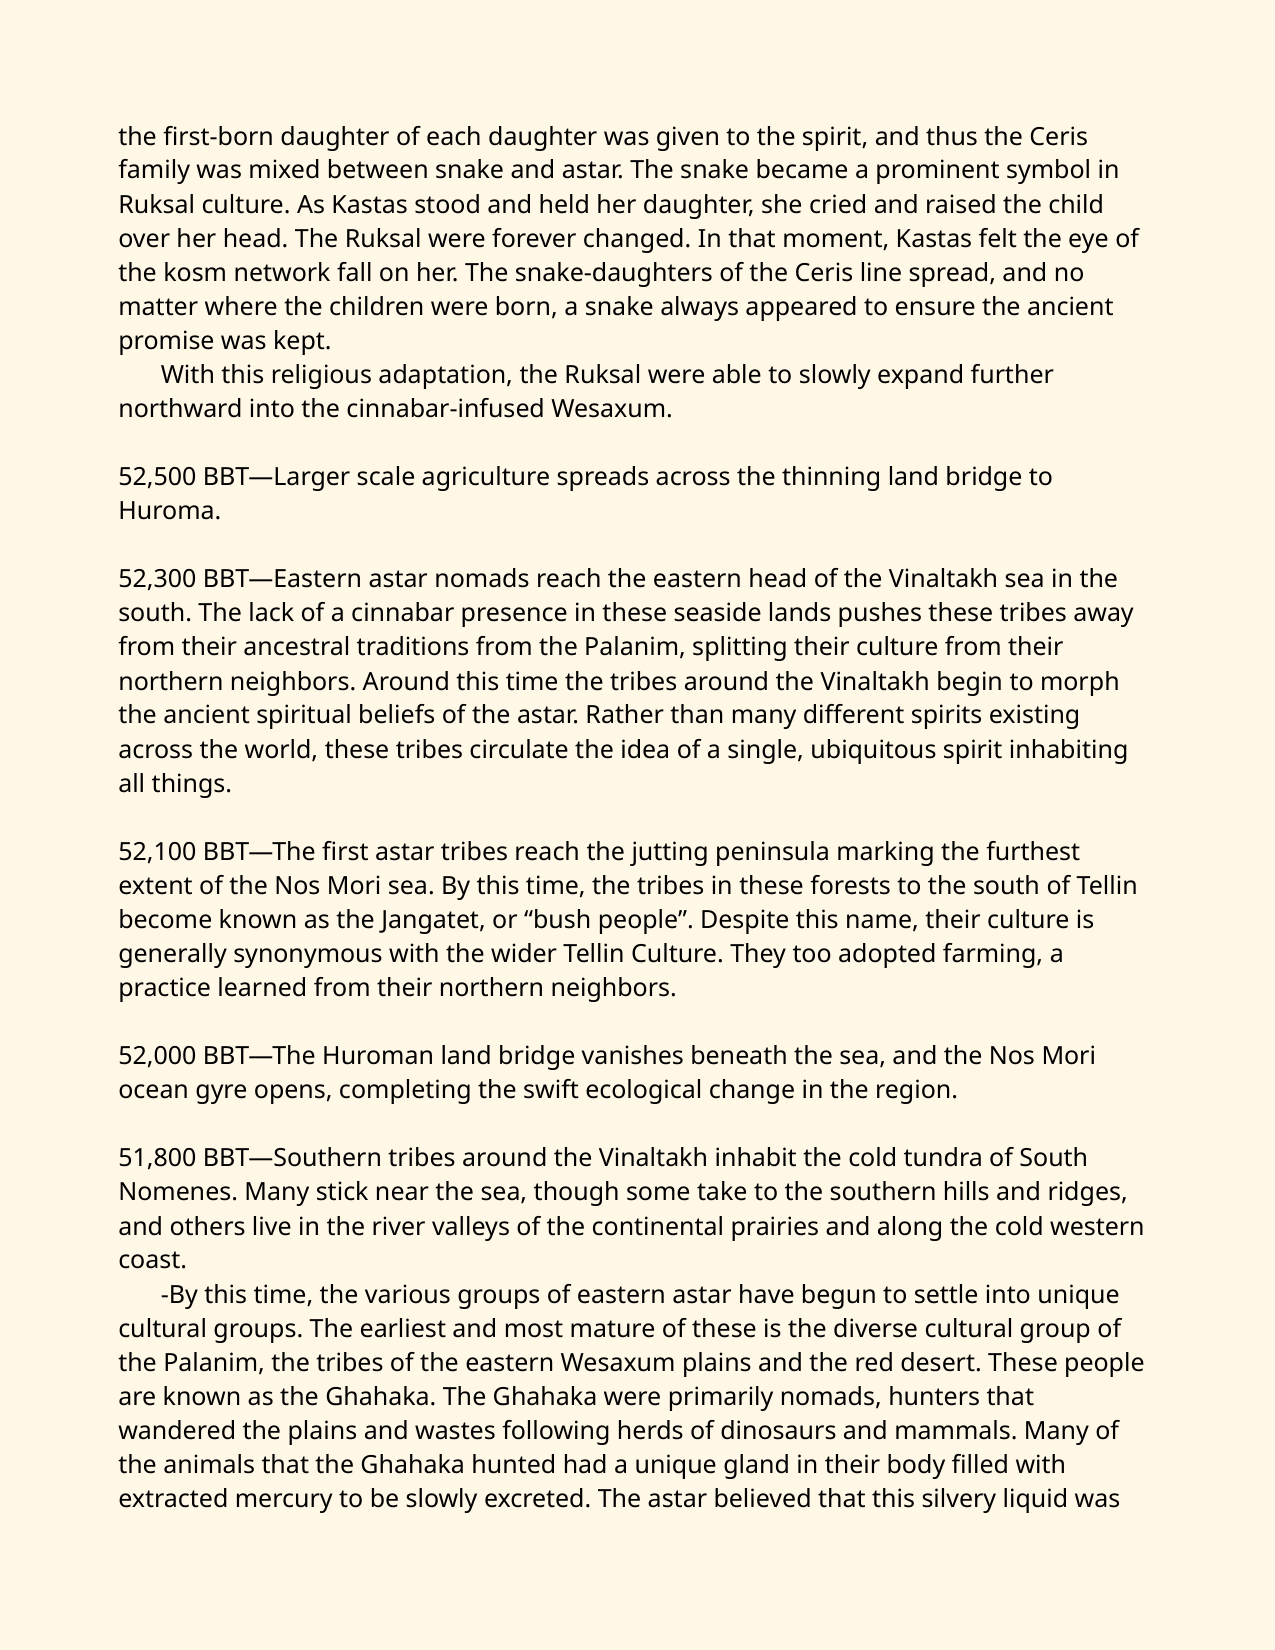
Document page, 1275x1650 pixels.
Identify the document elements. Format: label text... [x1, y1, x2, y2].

text With this religious adaptation, the Ruksal were able to slowly expand further northward into the cinnabar-infused Wesaxum. [118, 357, 1157, 425]
text 52,100 BBT—The first astar tribes reach the jutting peninsula marking the furthest extent of the Nos Mori sea. By this time, the tribes in these forests to the south of Tellin become known as the Jangatet, or “bush people”. Despite this name, their culture is generally synonymous with the wider Tellin Culture. They too adopted farming, a practice learned from their northern neighbors. [118, 833, 1157, 1004]
text 52,000 BBT—The Huroman land bridge vanishes beneath the sea, and the Nos Mori ocean gyre opens, completing the swift ecological change in the region. [118, 1038, 1157, 1106]
text 52,500 BBT—Larger scale agriculture spreads across the thinning land bridge to Huroma. [118, 459, 1157, 527]
text -By this time, the various groups of eastern astar have begun to settle into unique cultural groups. The earliest and most mature of these is the diverse cultural group of the Palanim, the tribes of the eastern Wesaxum plains and the red desert. These people are known as the Ghahaka. The Ghahaka were primarily nomads, hunters that wandered the plains and wastes following herds of dinosaurs and mammals. Many of the animals that the Ghahaka hunted had a unique gland in their body filled with extracted mercury to be slowly excreted. The astar believed that this silvery liquid was [118, 1276, 1157, 1515]
text 51,800 BBT—Southern tribes around the Vinaltakh inhabit the cold tundra of South Nomenes. Many stick near the sea, though some take to the southern hills and ridges, and others live in the river valleys of the continental prairies and along the cold western coast. [118, 1140, 1157, 1276]
text the first-born daughter of each daughter was given to the spirit, and thus the Ceris family was mixed between snake and astar. The snake became a prominent symbol in Ruksal culture. As Kastas stood and held her daughter, she cried and raised the child over her head. The Ruksal were forever changed. In that moment, Kastas felt the eye of the kosm network fall on her. The snake-daughters of the Ceris line spread, and no matter where the children were born, a snake always appeared to ensure the ancient promise was kept. [118, 118, 1157, 357]
text 52,300 BBT—Eastern astar nomads reach the eastern head of the Vinaltakh sea in the south. The lack of a cinnabar presence in these seaside lands pushes these tribes away from their ancestral traditions from the Palanim, splitting their culture from their northern neighbors. Around this time the tribes around the Vinaltakh begin to morph the ancient spiritual beliefs of the astar. Rather than many different spirits existing across the world, these tribes circulate the idea of a single, ubiquitous spirit inhabiting all things. [118, 561, 1157, 799]
